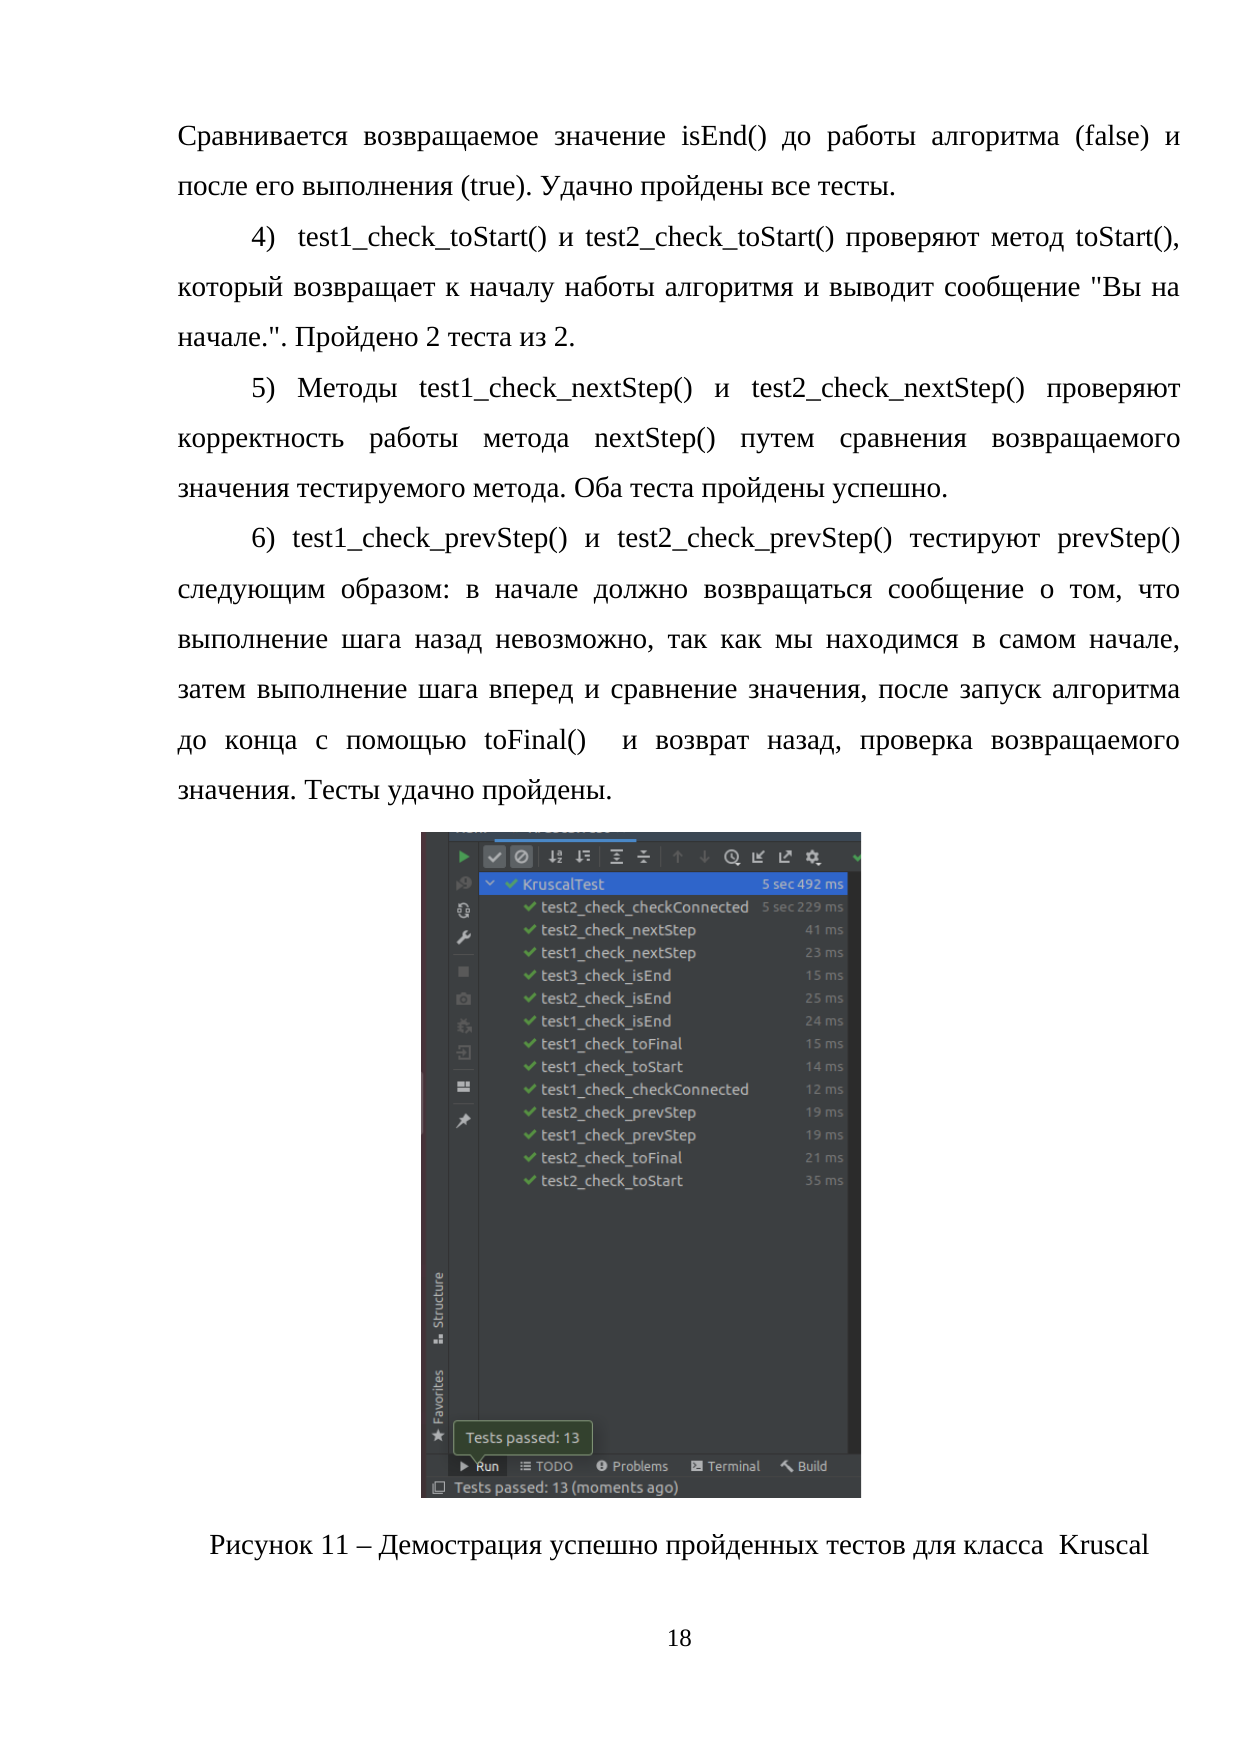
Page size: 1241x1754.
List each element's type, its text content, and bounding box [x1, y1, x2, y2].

picture [421, 832, 449, 1498]
text 6) test1_check_prevStep() и test2_check_prevStep() тестируют prevStep() следующим образом: в начале должно возвращаться сообщение о том, что выполнение шага назад невозможно, так как мы находимся в самом начале, затем выполнение шага вперед и сравнение значения, после запуск алгоритма до конца с помощью toFinal() и возврат назад, проверка возвращаемого значения. Тесты удачно пройдены. [177, 521, 1181, 806]
text 5) Методы test1_check_nextStep() и test2_check_nextStep() проверяют корректность работы метода nextStep() путем сравнения возвращаемого значения тестируемого метода. Оба теста пройдены успешно. [177, 370, 1181, 504]
text Сравнивается возвращаемое значение isEnd() до работы алгоритма (false) и после его выполнения (true). Удачно пройдены все тесты. [177, 118, 1181, 202]
text Рисунок 11 – Демострация успешно пройденных тестов для класса Kruscal [177, 1527, 1181, 1560]
text 4) test1_check_toStart() и test2_check_toStart() проверяют метод toStart(), который возвращает к началу наботы алгоритмя и выводит сообщение "Вы на начале.". Пройдено 2 теста из 2. [177, 219, 1181, 353]
